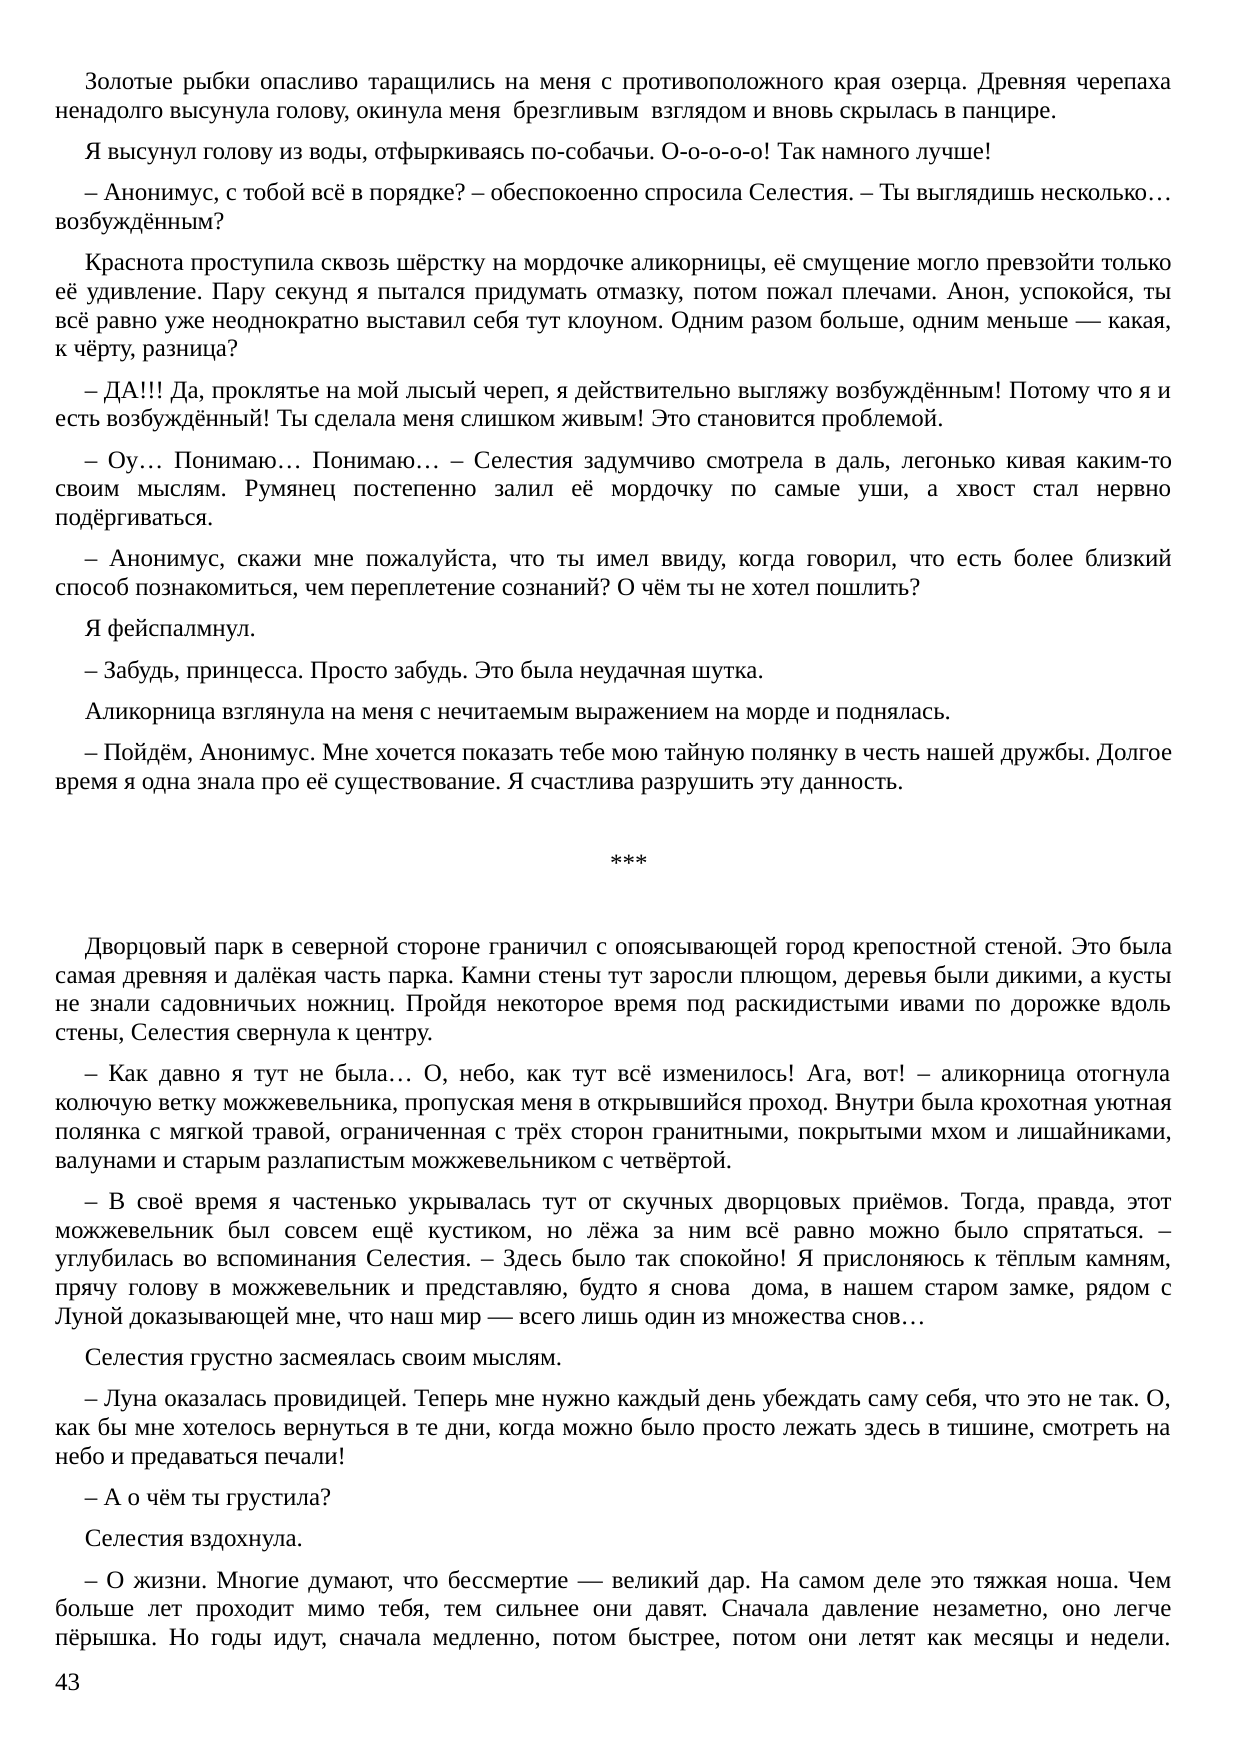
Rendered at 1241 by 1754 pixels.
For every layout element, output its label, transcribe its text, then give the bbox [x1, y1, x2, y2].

text – Анонимус, скажи мне пожалуйста, что ты имел ввиду, когда говорил, что есть более близкий способ познакомиться, чем переплетение сознаний? О чём ты не хотел пошлить? [55, 543, 1173, 601]
text Я высунул голову из воды, отфыркиваясь по-собачьи. О-о-о-о-о! Так намного лучше! [55, 136, 1173, 165]
text – Оу… Понимаю… Понимаю… – Селестия задумчиво смотрела в даль, легонько кивая каким-то своим мыслям. Румянец постепенно залил её мордочку по самые уши, а хвост стал нервно подёргиваться. [55, 445, 1173, 531]
text – Луна оказалась провидицей. Теперь мне нужно каждый день убеждать саму себя, что это не так. О, как бы мне хотелось вернуться в те дни, когда можно было просто лежать здесь в тишине, смотреть на небо и предаваться печали! [55, 1383, 1173, 1470]
text Золотые рыбки опасливо таращились на меня с противоположного края озерца. Древняя черепаха ненадолго высунула голову, окинула меня брезгливым взглядом и вновь скрылась в панцире. [55, 66, 1173, 123]
text Я фейспалмнул. [55, 613, 1173, 642]
text – Как давно я тут не была… О, небо, как тут всё изменилось! Ага, вот! – аликорница отогнула колючую ветку можжевельника, пропуская меня в открывшийся проход. Внутри была крохотная уютная полянка с мягкой травой, ограниченная с трёх сторон гранитными, покрытыми мхом и лишайниками, валунами и старым разлапистым можжевельником с четвёртой. [55, 1058, 1173, 1173]
text Селестия вздохнула. [55, 1523, 1173, 1552]
text *** [55, 848, 1173, 877]
text Дворцовый парк в северной стороне граничил с опоясывающей город крепостной стеной. Это была самая древняя и далёкая часть парка. Камни стены тут заросли плющом, деревья были дикими, а кусты не знали садовничьих ножниц. Пройдя некоторое время под раскидистыми ивами по дорожке вдоль стены, Селестия свернула к центру. [55, 931, 1173, 1046]
text – ДА!!! Да, проклятье на мой лысый череп, я действительно выгляжу возбуждённым! Потому что я и есть возбуждённый! Ты сделала меня слишком живым! Это становится проблемой. [55, 375, 1173, 432]
text – Забудь, принцесса. Просто забудь. Это была неудачная шутка. [55, 655, 1173, 683]
text Аликорница взглянула на меня с нечитаемым выражением на морде и поднялась. [55, 696, 1173, 725]
text – Анонимус, с тобой всё в порядке? – обеспокоенно спросила Селестия. – Ты выглядишь несколько… возбуждённым? [55, 177, 1173, 235]
text – В своё время я частенько укрывалась тут от скучных дворцовых приёмов. Тогда, правда, этот можжевельник был совсем ещё кустиком, но лёжа за ним всё равно можно было спрятаться. – углубилась во вспоминания Селестия. – Здесь было так спокойно! Я прислоняюсь к тёплым камням, прячу голову в можжевельник и представляю, будто я снова дома, в нашем старом замке, рядом с Луной доказывающей мне, что наш мир — всего лишь один из множества снов… [55, 1186, 1173, 1330]
text – О жизни. Многие думают, что бессмертие — великий дар. На самом деле это тяжкая ноша. Чем больше лет проходит мимо тебя, тем сильнее они давят. Сначала давление незаметно, оно легче пёрышка. Но годы идут, сначала медленно, потом быстрее, потом они летят как месяцы и недели. [55, 1565, 1173, 1651]
text Селестия грустно засмеялась своим мыслям. [55, 1342, 1173, 1371]
text – Пойдём, Анонимус. Мне хочется показать тебе мою тайную полянку в честь нашей дружбы. Долгое время я одна знала про её существование. Я счастлива разрушить эту данность. [55, 737, 1173, 795]
text – А о чём ты грустила? [55, 1482, 1173, 1511]
text Краснота проступила сквозь шёрстку на мордочке аликорницы, её смущение могло превзойти только её удивление. Пару секунд я пытался придумать отмазку, потом пожал плечами. Анон, успокойся, ты всё равно уже неоднократно выставил себя тут клоуном. Одним разом больше, одним меньше — какая, к чёрту, разница? [55, 247, 1173, 362]
